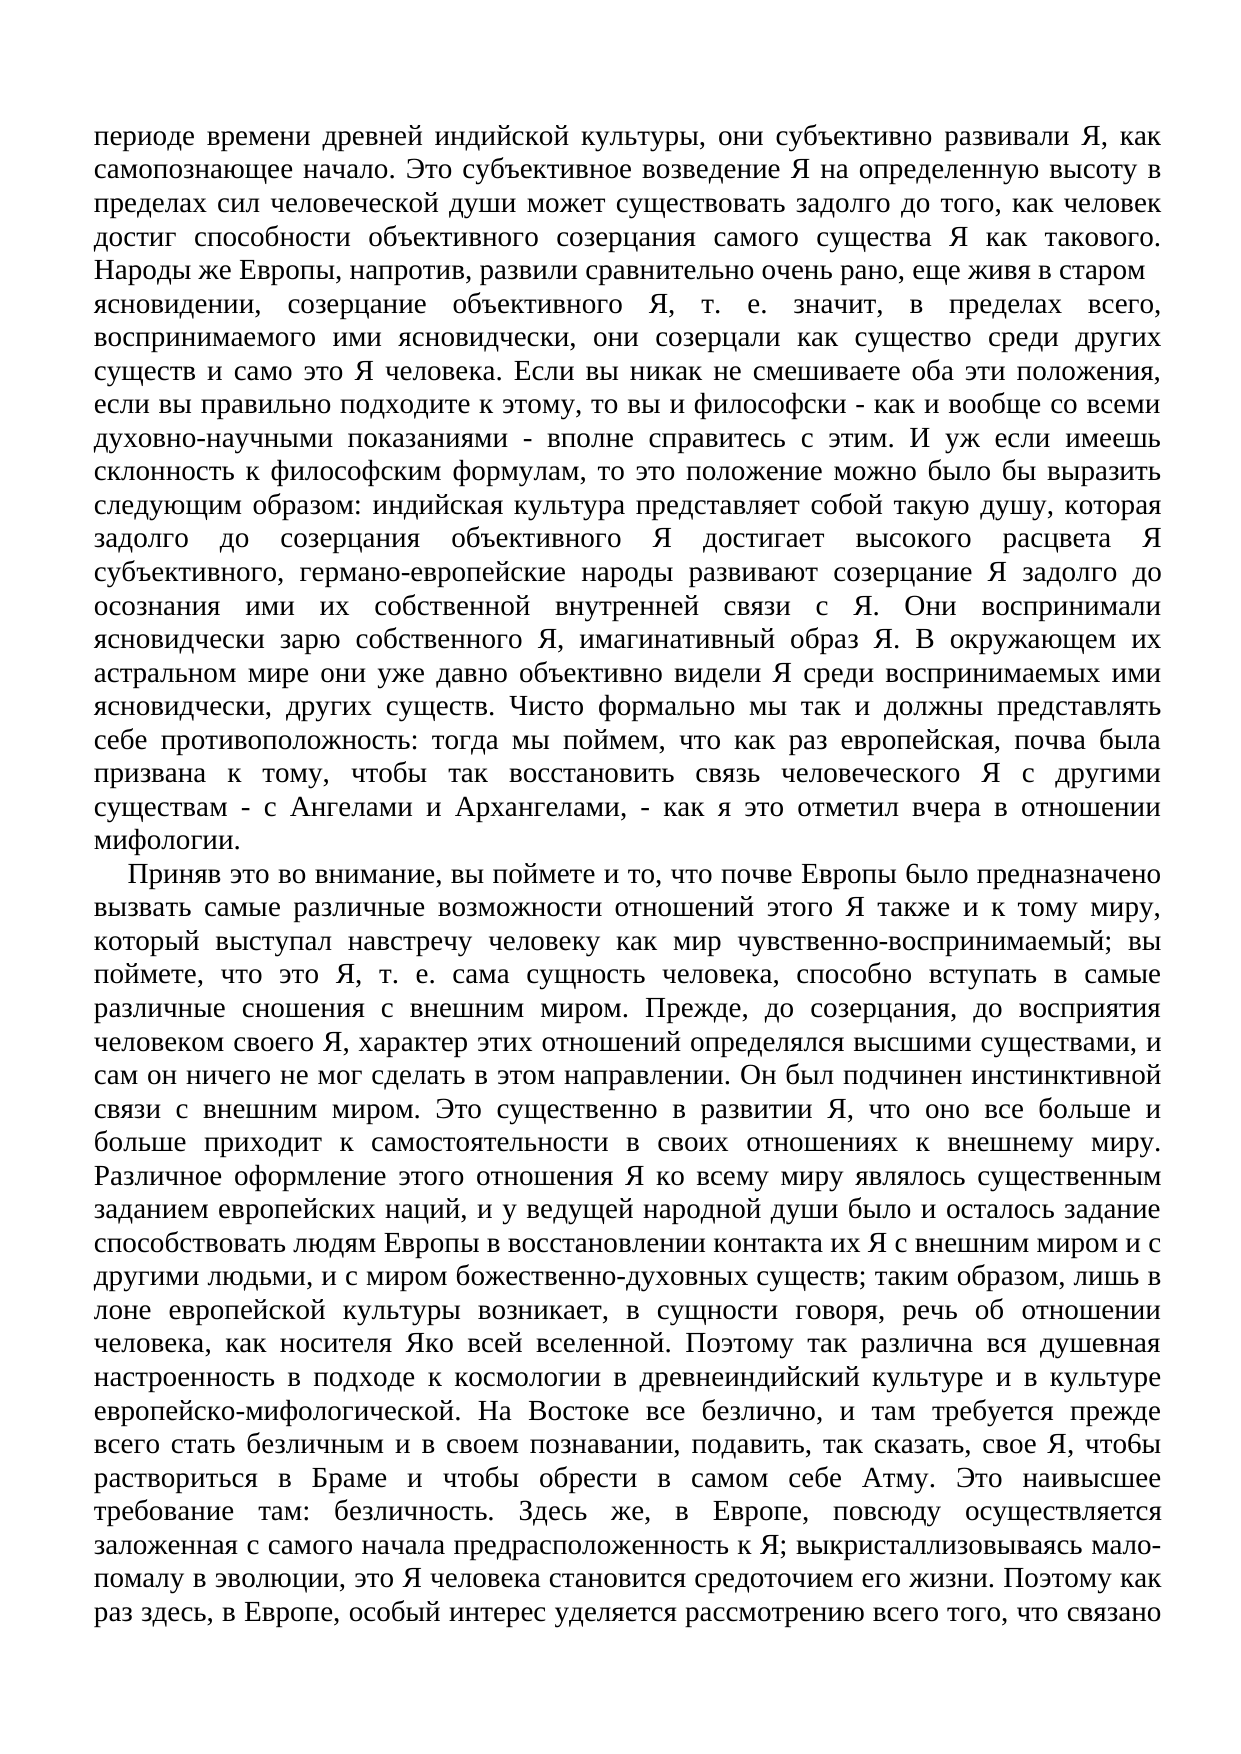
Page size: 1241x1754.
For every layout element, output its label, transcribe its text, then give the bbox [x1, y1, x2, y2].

text Приняв это во внимание, вы поймете и то, что почве Европы 6ыло предназначено вызвать самые различные возможности отношений этого Я также и к тому миру, который выступал навстречу человеку как мир чувственно-воспринимаемый; вы поймете, что это Я, т. е. сама сущность человека, способно вступать в самые различные сношения с внешним миром. Прежде, до созерцания, до восприятия человеком своего Я, характер этих отношений определялся высшими существами, и сам он ничего не мог сделать в этом направлении. Он был подчинен инстинктивной связи с внешним миром. Это существенно в развитии Я, что оно все больше и больше приходит к самостоятельности в своих отношениях к внешнему миру. Различное оформление этого отношения Я ко всему миру являлось существенным заданием европейских наций, и у ведущей народной души было и осталось задание способствовать людям Европы в восстановлении контакта их Я с внешним миром и с другими людьми, и с миром божественно-духовных существ; таким образом, лишь в лоне европейской культуры возникает, в сущности говоря, речь об отношении человека, как носителя Яко всей вселенной. Поэтому так различна вся душевная настроенность в подходе к космологии в древнеиндийский культуре и в культуре европейско-мифологической. На Востоке все безлично, и там требуется прежде всего стать безличным и в своем познавании, подавить, так сказать, свое Я, что6ы раствориться в Браме и чтобы обрести в самом себе Атму. Это наивысшее требование там: безличность. Здесь же, в Европе, повсюду осуществляется заложенная с самого начала предрасположенность к Я; выкристаллизовываясь мало-помалу в эволюции, это Я человека становится средоточием его жизни. Поэтому как раз здесь, в Европе, особый интерес уделяется рассмотрению всего того, что связано [94, 856, 1162, 1627]
text ясновидении, созерцание объективного Я, т. е. значит, в пределах всего, воспринимаемого ими ясновидчески, они созерцали как существо среди других существ и само это Я человека. Если вы никак не смешиваете оба эти положения, если вы правильно подходите к этому, то вы и философски - как и вообще со всеми духовно-научными показаниями - вполне справитесь с этим. И уж если имеешь склонность к философским формулам, то это положение можно было бы выразить следующим образом: индийская культура представляет собой такую душу, которая задолго до созерцания объективного Я достигает высокого расцвета Я субъективного, германо-европейские народы развивают созерцание Я задолго до осознания ими их собственной внутренней связи с Я. Они воспринимали ясновидчески зарю собственного Я, имагинативный образ Я. В окружающем их астральном мире они уже давно объективно видели Я среди воспринимаемых ими ясновидчески, других существ. Чисто формально мы так и должны представлять себе противоположность: тогда мы поймем, что как раз европейская, почва была призвана к тому, чтобы так восстановить связь человеческого Я с другими существам - с Ангелами и Архангелами, - как я это отметил вчера в отношении мифологии. [94, 286, 1162, 856]
text периоде времени древней индийской культуры, они субъективно развивали Я, как самопознающее начало. Это субъективное возведение Я на определенную высоту в пределах сил человеческой души может существовать задолго до того, как человек достиг способности объективного созерцания самого существа Я как такового. Народы же Европы, напротив, развили сравнительно очень рано, еще живя в старом [94, 118, 1162, 286]
